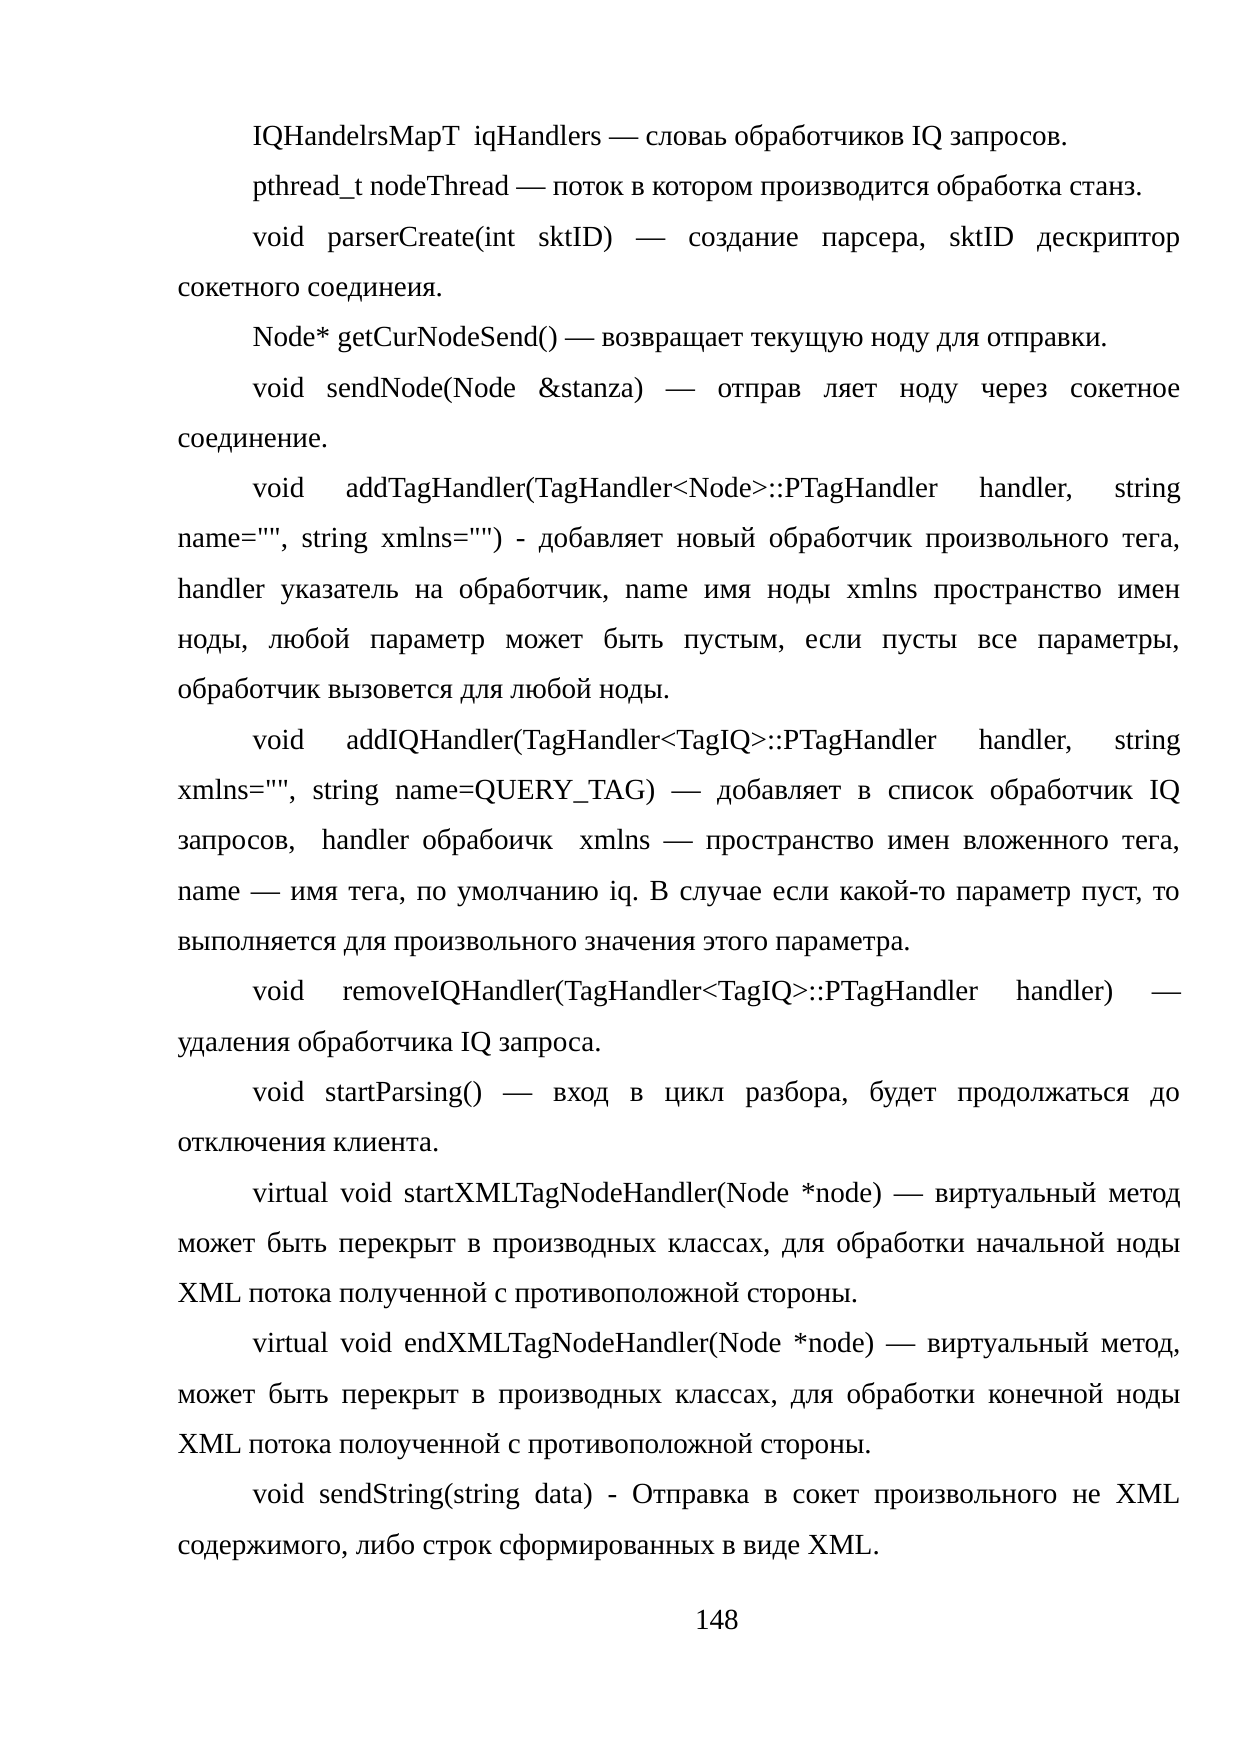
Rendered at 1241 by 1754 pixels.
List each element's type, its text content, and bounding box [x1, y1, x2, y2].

text void addIQHandler(TagHandler<TagIQ>::PTagHandler handler, string xmlns="", string name=QUERY_TAG) — добавляет в список обработчик IQ запросов, handler обрабоичк xmlns — пространство имен вложенного тега, name — имя тега, по умолчанию iq. В случае если какой-то параметр пуст, то выполняется для произвольного значения этого параметра. [177, 722, 1181, 957]
text Node* getCurNodeSend() — возвращает текущую ноду для отправки. [177, 319, 1181, 353]
text void startParsing() — вход в цикл разбора, будет продолжаться до отключения клиента. [177, 1074, 1181, 1158]
text pthread_t nodeThread — поток в котором производится обработка станз. [177, 168, 1181, 202]
text virtual void startXMLTagNodeHandler(Node *node) — виртуальный метод может быть перекрыт в производных классах, для обработки начальной ноды XML потока полученной с противоположной стороны. [177, 1175, 1181, 1309]
text virtual void endXMLTagNodeHandler(Node *node) — виртуальный метод, может быть перекрыт в производных классах, для обработки конечной ноды XML потока полоученной с противоположной стороны. [177, 1326, 1181, 1460]
text void parserCreate(int sktID) — создание парсера, sktID дескриптор сокетного соединеия. [177, 219, 1181, 303]
text IQHandelrsMapT iqHandlers — словаь обработчиков IQ запросов. [177, 118, 1181, 152]
text void sendNode(Node &stanza) — отправ ляет ноду через сокетное соединение. [177, 370, 1181, 453]
text void addTagHandler(TagHandler<Node>::PTagHandler handler, string name="", string xmlns="") - добавляет новый обработчик произвольного тега, handler указатель на обработчик, name имя ноды xmlns пространство имен ноды, любой параметр может быть пустым, если пусты все параметры, обработчик вызовется для любой ноды. [177, 470, 1181, 705]
text void sendString(string data) - Отправка в сокет произвольного не XML содержимого, либо строк сформированных в виде XML. [177, 1477, 1181, 1560]
text void removeIQHandler(TagHandler<TagIQ>::PTagHandler handler) — удаления обработчика IQ запроса. [177, 973, 1181, 1057]
